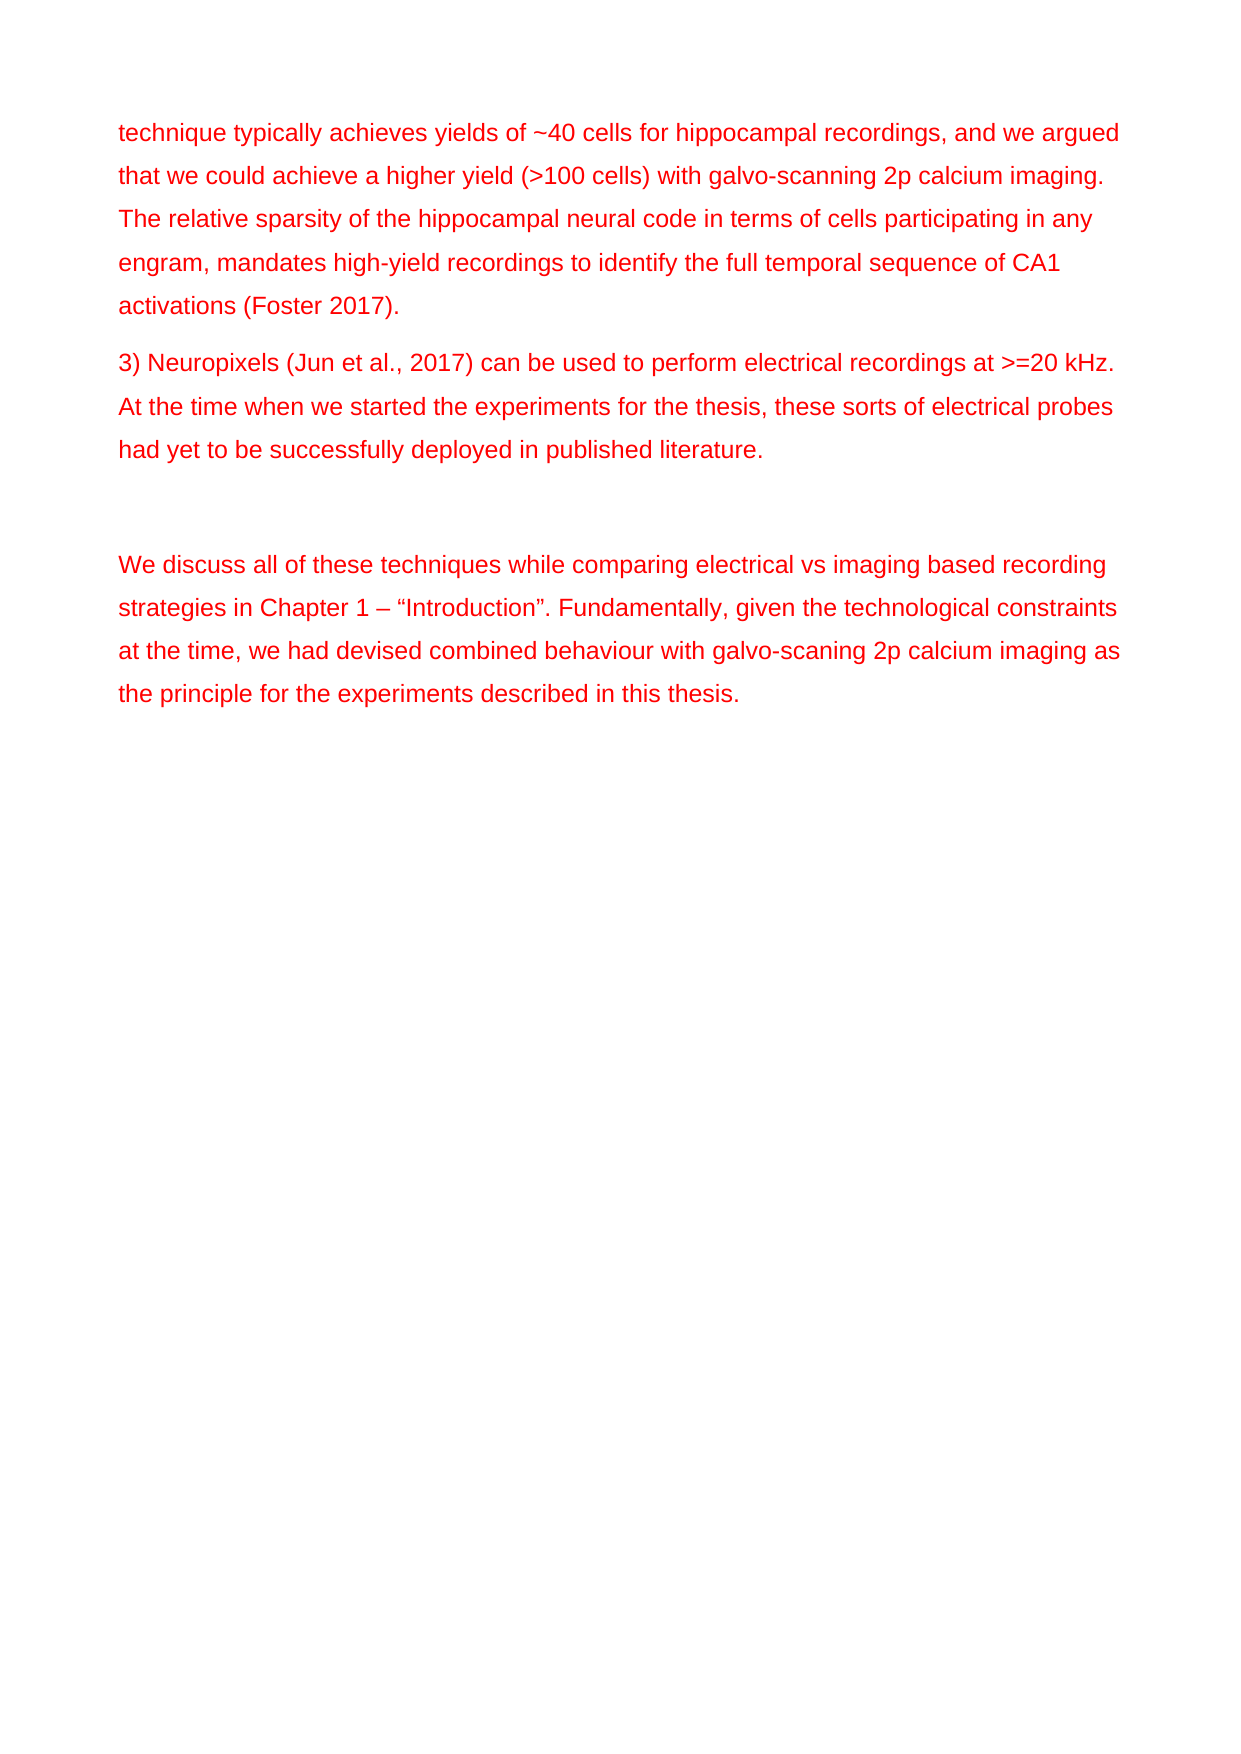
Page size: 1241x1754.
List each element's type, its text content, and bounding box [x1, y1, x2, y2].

text technique typically achieves yields of ~40 cells for hippocampal recordings, and we argued that we could achieve a higher yield (>100 cells) with galvo-scanning 2p calcium imaging. The relative sparsity of the hippocampal neural code in terms of cells participating in any engram, mandates high-yield recordings to identify the full temporal sequence of CA1 activations (Foster 2017). [118, 118, 1122, 319]
text We discuss all of these techniques while comparing electrical vs imaging based recording strategies in Chapter 1 – “Introduction”. Fundamentally, given the technological constraints at the time, we had devised combined behaviour with galvo-scaning 2p calcium imaging as the principle for the experiments described in this thesis. [118, 550, 1122, 708]
text 3) Neuropixels (Jun et al., 2017) can be used to perform electrical recordings at >=20 kHz. At the time when we started the experiments for the thesis, these sorts of electrical probes had yet to be successfully deployed in published literature. [118, 348, 1122, 463]
